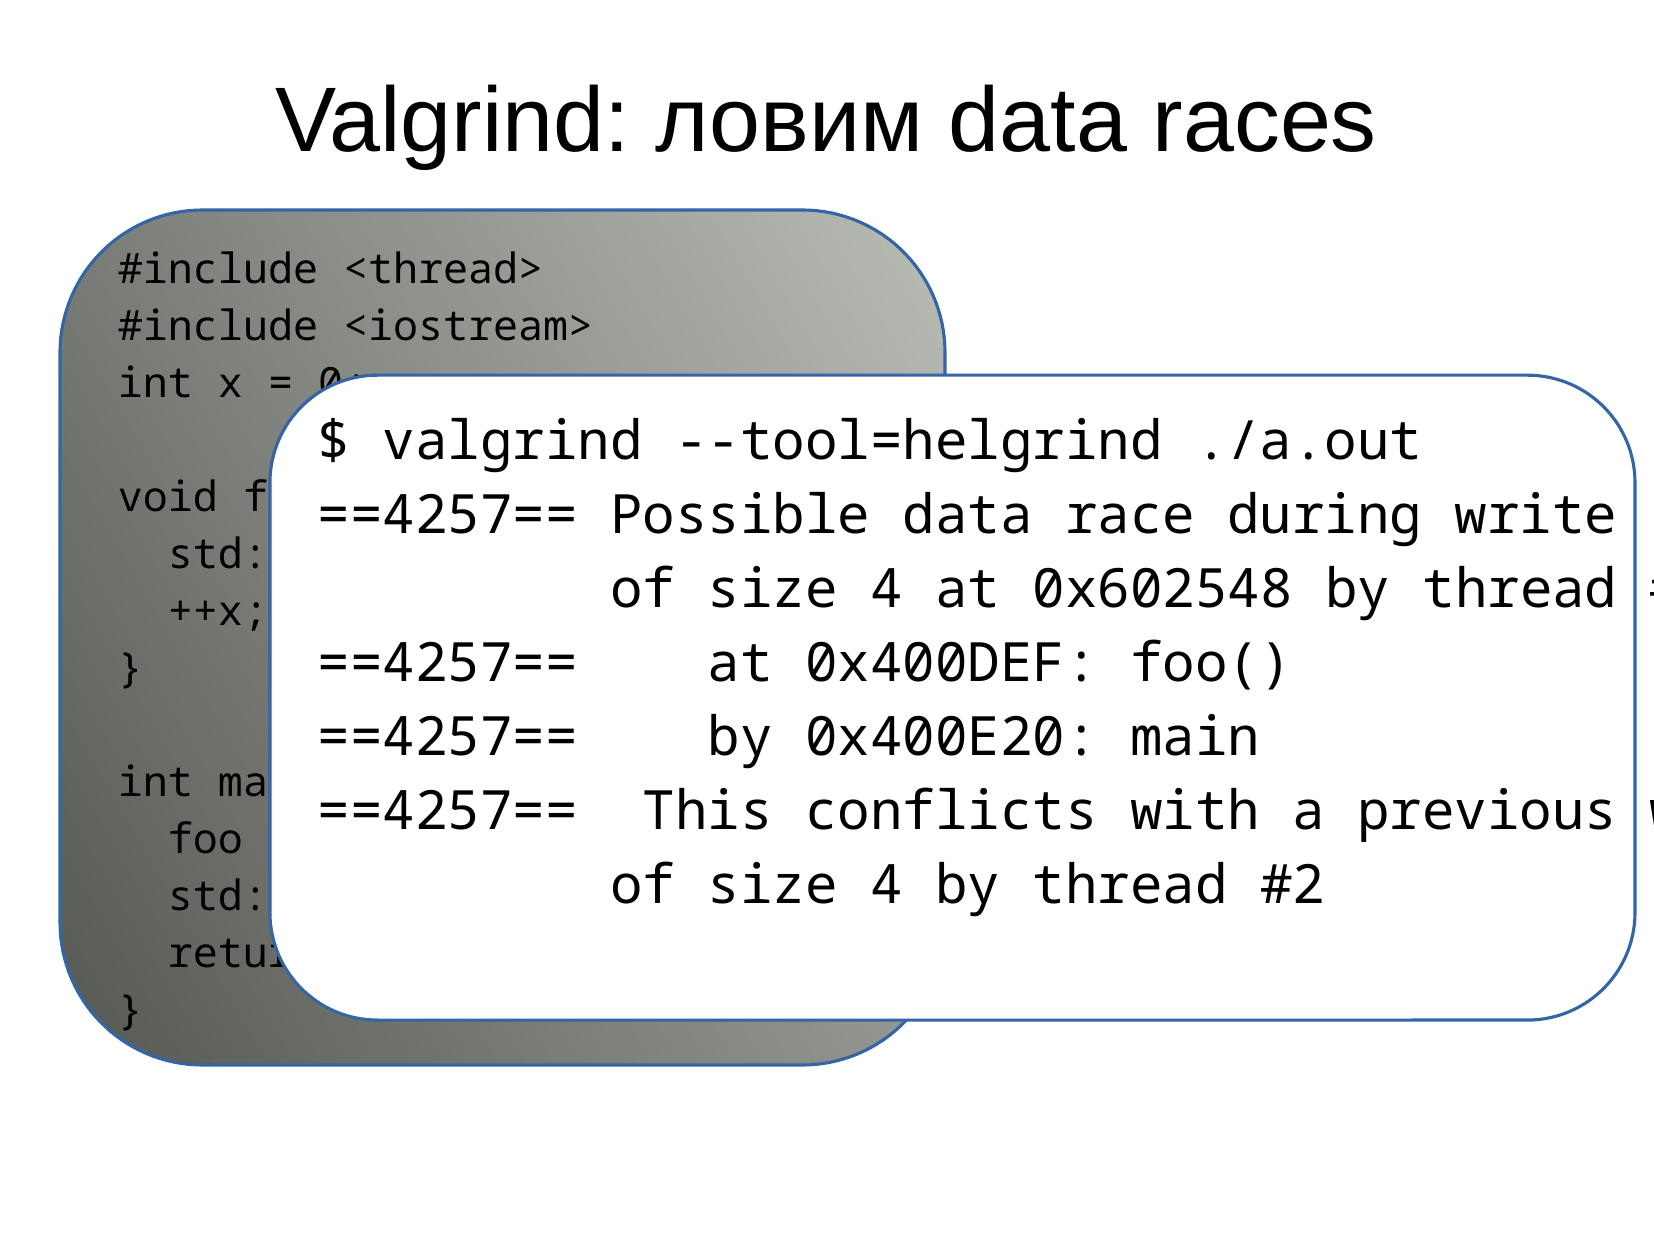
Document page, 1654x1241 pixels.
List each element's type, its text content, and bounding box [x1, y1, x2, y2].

title Valgrind: ловим data races [82, 49, 1571, 181]
text_box $ valgrind --tool=helgrind ./a.out ==4257== Possible data race during write of size 4 at 0x602548 by thread #1 ==4257== at 0x400DEF: foo() ==4257== by 0x400E20: main ==4257== This conflicts with a previous write of size 4 by thread #2 [269, 375, 1636, 1021]
text_box #include <thread> #include <iostream> int x = 0; void foo () { std::thread([&] { ++x; }).detach(); ++x; } int main () { foo (); std::cout << x << std::endl; return 0; } [60, 210, 946, 1066]
